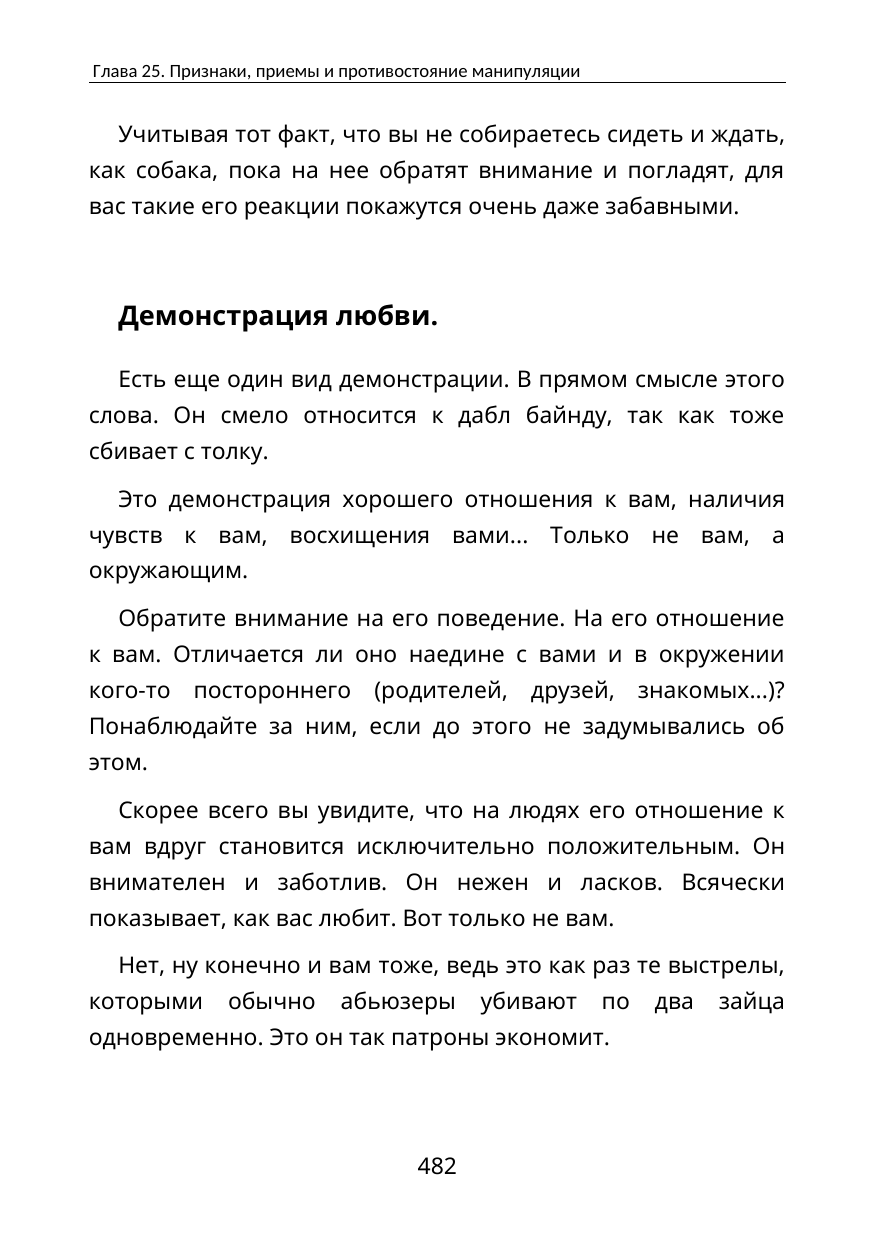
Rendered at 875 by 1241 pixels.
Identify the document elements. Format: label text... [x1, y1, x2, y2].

text Обратите внимание на его поведение. На его отношение к вам. Отличается ли оно наедине с вами и в окружении кого-то постороннего (родителей, друзей, знакомых...)? Понаблюдайте за ним, если до этого не задумывались об этом. [88, 602, 786, 777]
text Есть еще один вид демонстрации. В прямом смысле этого слова. Он смело относится к дабл байнду, так как тоже сбивает с толку. [88, 363, 786, 466]
text Это демонстрация хорошего отношения к вам, наличия чувств к вам, восхищения вами... Только не вам, а окружающим. [88, 483, 786, 586]
text Учитывая тот факт, что вы не собираетесь сидеть и ждать, как собака, пока на нее обратят внимание и погладят, для вас такие его реакции покажутся очень даже забавными. [88, 118, 786, 221]
subtitle Демонстрация любви. [88, 297, 786, 333]
text Скорее всего вы увидите, что на людях его отношение к вам вдруг становится исключительно положительным. Он внимателен и заботлив. Он нежен и ласков. Всячески показывает, как вас любит. Вот только не вам. [88, 794, 786, 933]
text Нет, ну конечно и вам тоже, ведь это как раз те выстрелы, которыми обычно абьюзеры убивают по два зайца одновременно. Это он так патроны экономит. [88, 949, 786, 1052]
